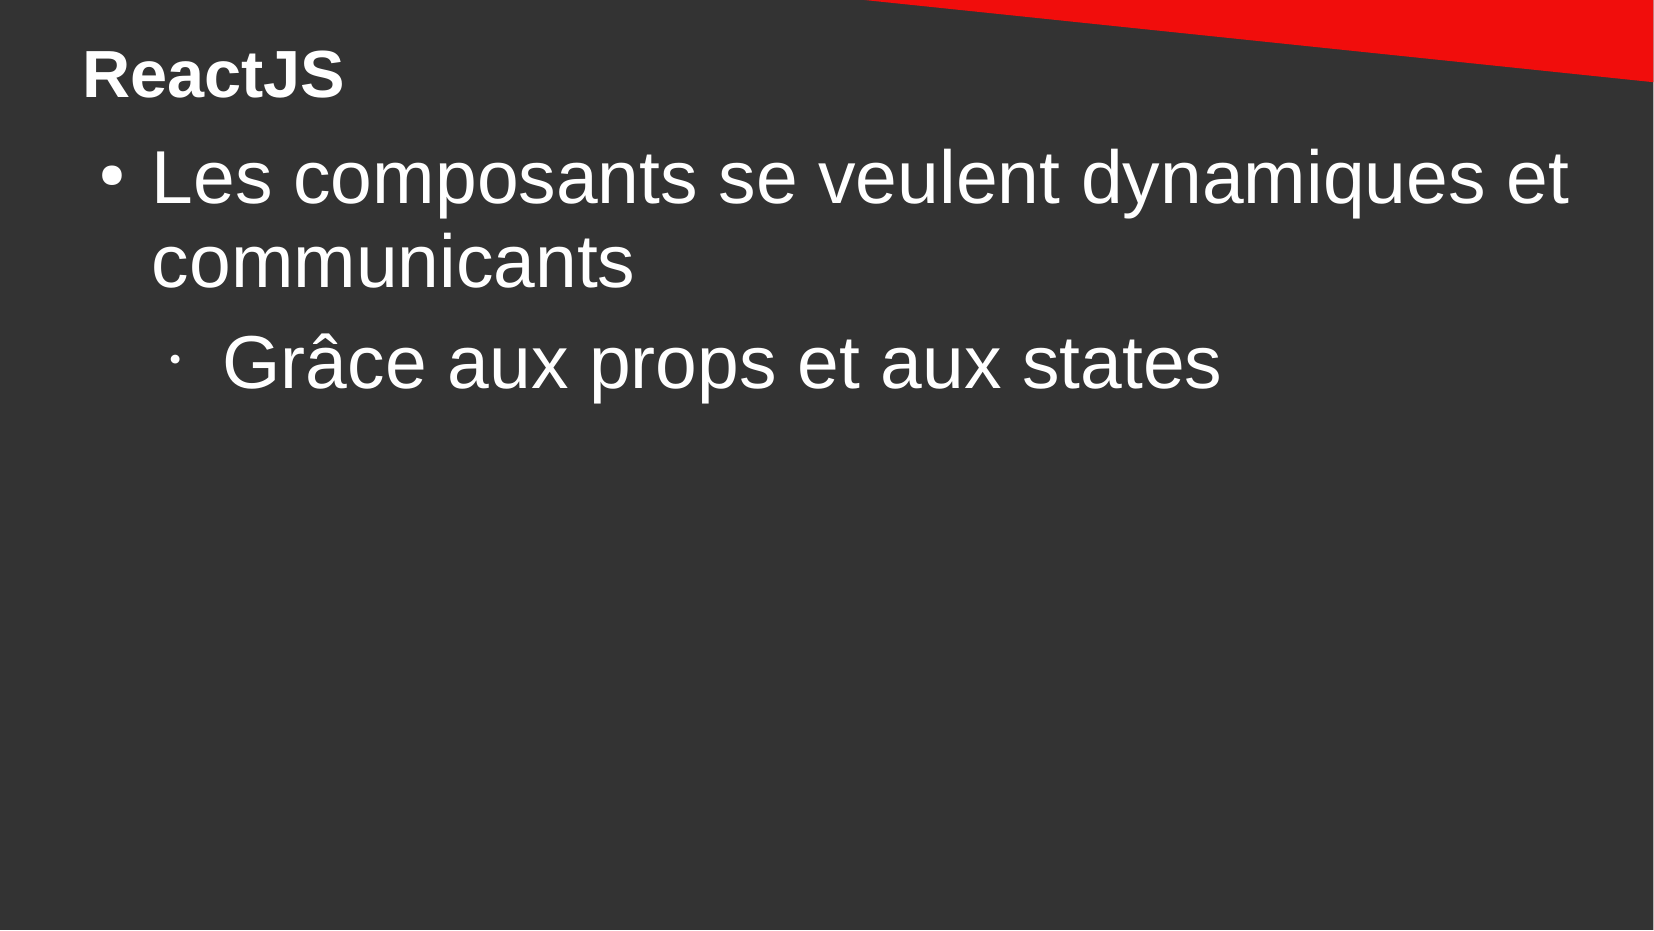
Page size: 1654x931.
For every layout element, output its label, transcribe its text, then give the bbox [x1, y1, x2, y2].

text_box [864, 0, 1654, 83]
list Les composants se veulent dynamiques et communicants Grâce aux props et aux states [80, 135, 1620, 804]
title ReactJS [82, 37, 1571, 122]
